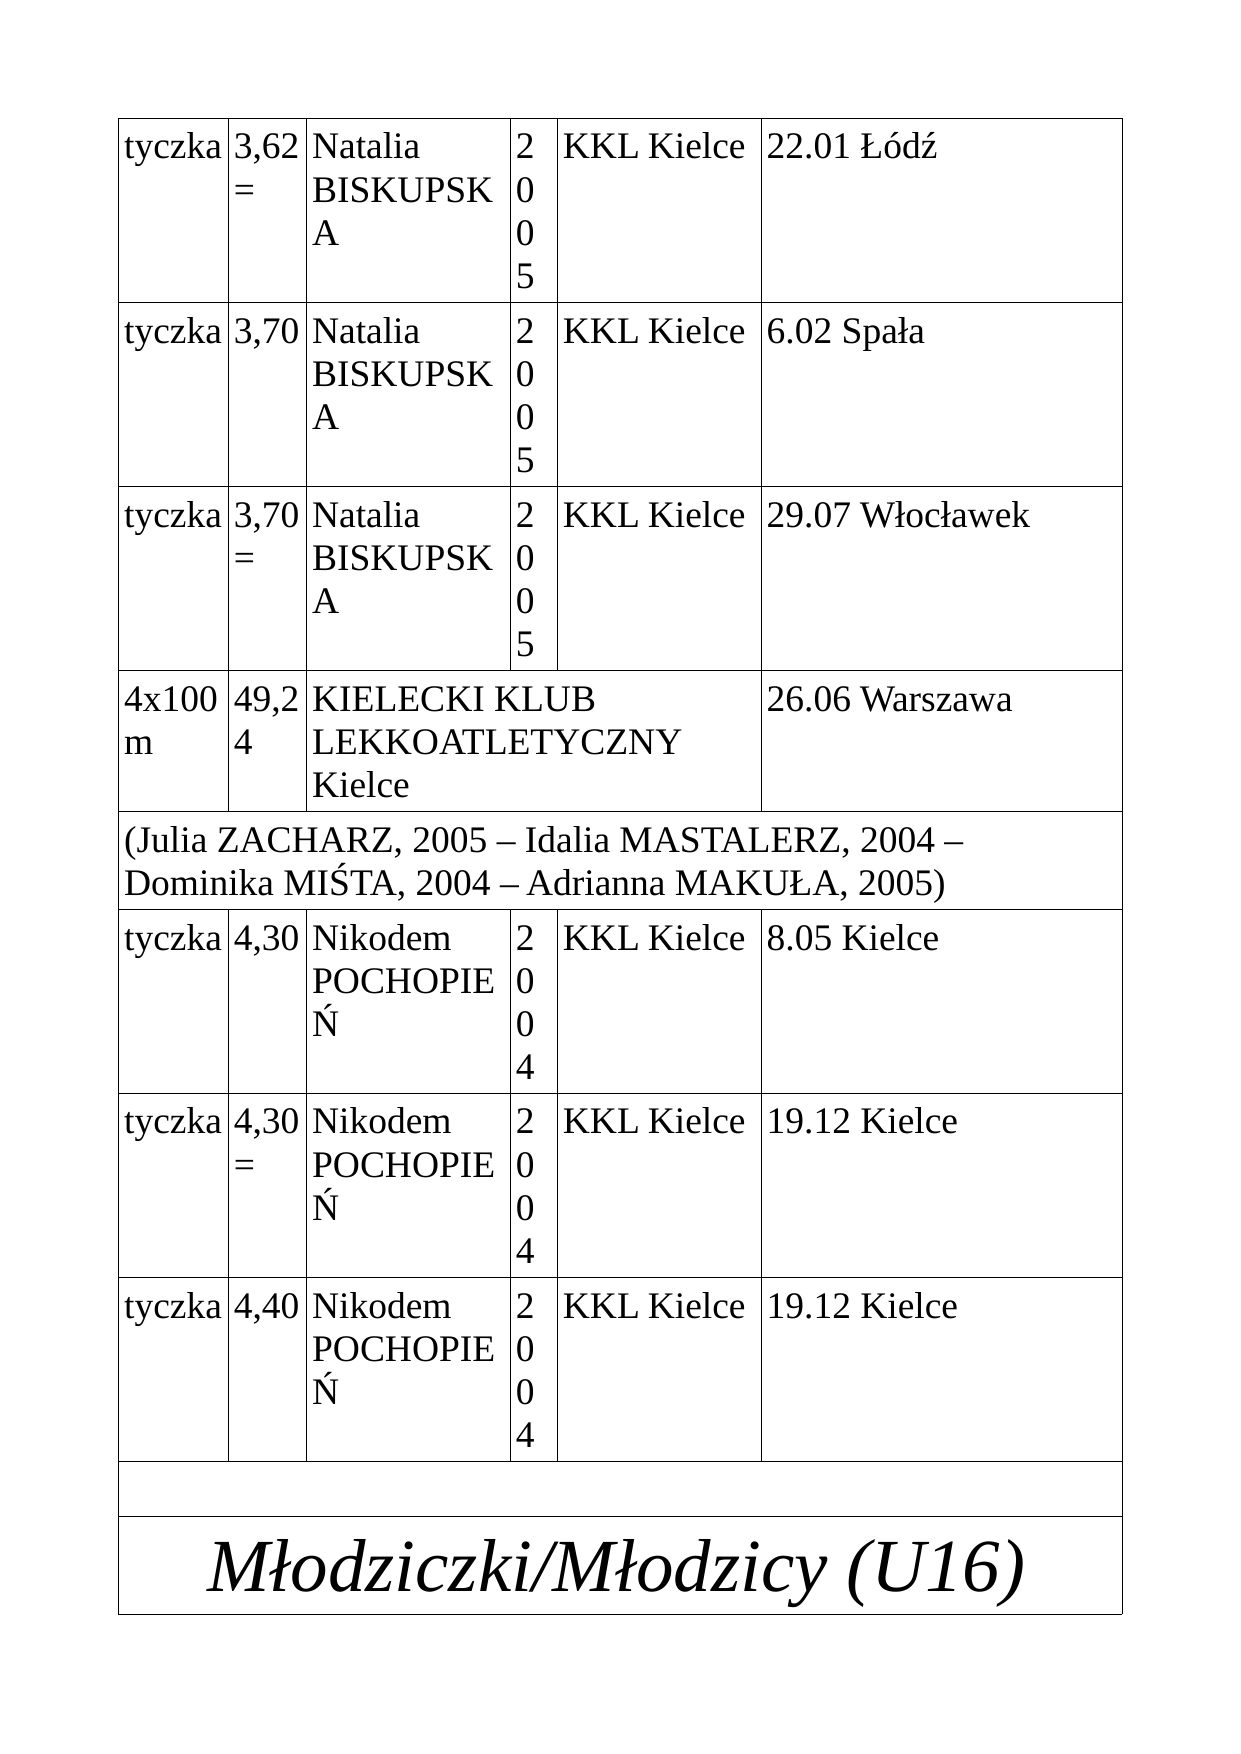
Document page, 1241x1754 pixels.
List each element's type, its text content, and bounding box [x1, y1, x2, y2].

table_cell 29.07 Włocławek [762, 487, 1122, 670]
table_cell tyczka [119, 910, 228, 1093]
table_cell tyczka [119, 303, 228, 486]
table_cell KKL Kielce [558, 1278, 761, 1461]
table_cell 2005 [511, 119, 557, 302]
table_cell Nikodem POCHOPIEŃ [307, 910, 510, 1093]
table_cell 3,70= [229, 487, 306, 670]
table_cell 3,70 [229, 303, 306, 486]
table_cell Natalia BISKUPSKA [307, 303, 510, 486]
table_cell 4x100 m [119, 671, 228, 811]
table_cell Nikodem POCHOPIEŃ [307, 1278, 510, 1461]
table_cell Natalia BISKUPSKA [307, 487, 510, 670]
table_cell tyczka [119, 1278, 228, 1461]
table_cell KKL Kielce [558, 1094, 761, 1277]
table_cell 2005 [511, 303, 557, 486]
table_cell 19.12 Kielce [762, 1094, 1122, 1277]
table_cell 4,30= [229, 1094, 306, 1277]
table_cell 3,62= [229, 119, 306, 302]
table_cell Natalia BISKUPSKA [307, 119, 510, 302]
table_cell 8.05 Kielce [762, 910, 1122, 1093]
table_cell 49,24 [229, 671, 306, 811]
table_cell 2004 [511, 910, 557, 1093]
table_cell tyczka [119, 119, 228, 302]
table_cell [119, 1462, 1122, 1516]
table_cell 4,40 [229, 1278, 306, 1461]
table_cell 26.06 Warszawa [762, 671, 1122, 811]
table_cell 2005 [511, 487, 557, 670]
table_cell Młodziczki/Młodzicy (U16) [119, 1517, 1122, 1614]
table_cell (Julia ZACHARZ, 2005 – Idalia MASTALERZ, 2004 – Dominika MIŚTA, 2004 – Adrianna MAKUŁA, 2005) [119, 812, 1122, 909]
table_cell tyczka [119, 1094, 228, 1277]
table_cell 2004 [511, 1094, 557, 1277]
table_cell KKL Kielce [558, 910, 761, 1093]
table_cell Nikodem POCHOPIEŃ [307, 1094, 510, 1277]
table_cell KIELECKI KLUB LEKKOATLETYCZNY Kielce [307, 671, 761, 811]
table_cell KKL Kielce [558, 303, 761, 486]
table_cell 19.12 Kielce [762, 1278, 1122, 1461]
table_cell 6.02 Spała [762, 303, 1122, 486]
table_cell tyczka [119, 487, 228, 670]
table_cell KKL Kielce [558, 119, 761, 302]
table_cell 2004 [511, 1278, 557, 1461]
table_cell 4,30 [229, 910, 306, 1093]
table_cell 22.01 Łódź [762, 119, 1122, 302]
table_cell KKL Kielce [558, 487, 761, 670]
